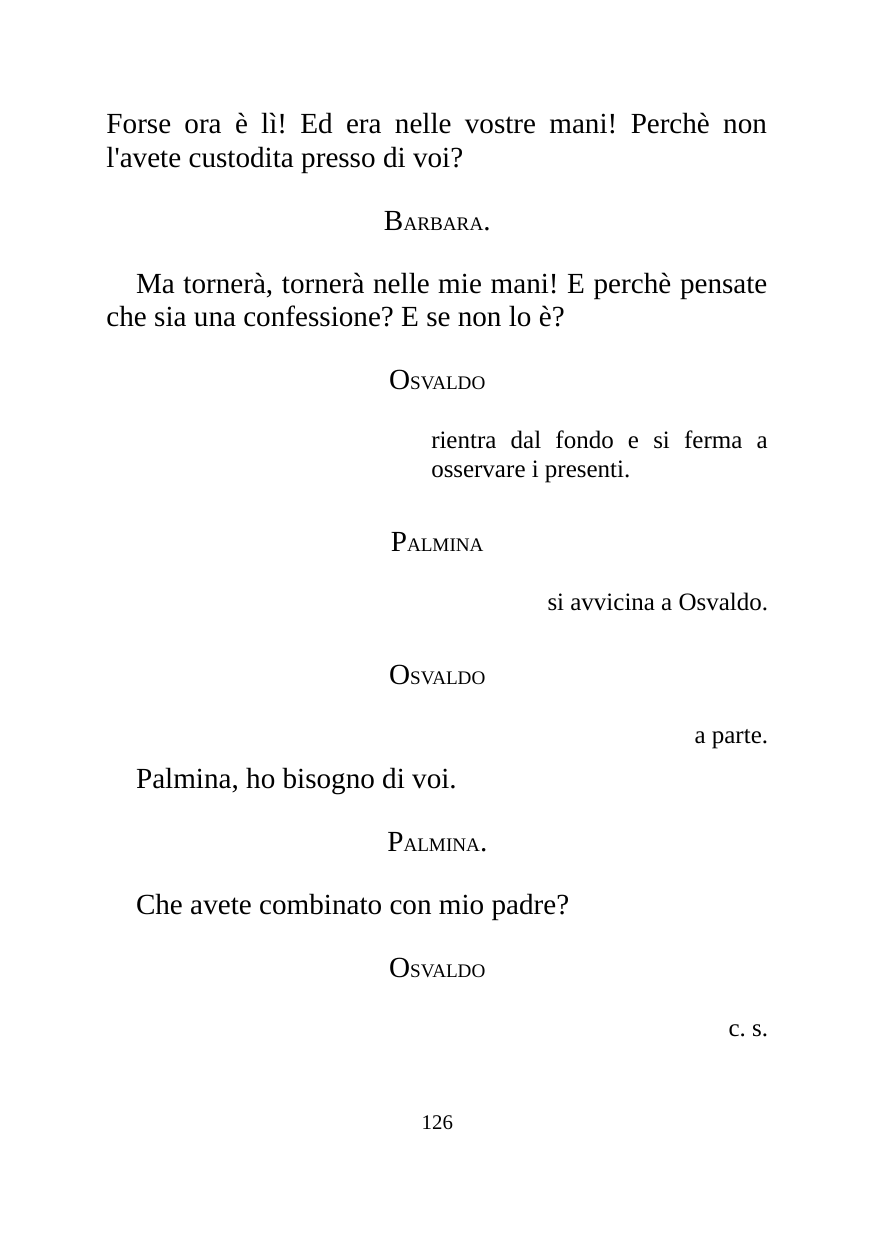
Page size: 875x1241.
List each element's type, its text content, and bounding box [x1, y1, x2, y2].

text Palmina. [106, 824, 768, 857]
text c. s. [431, 1013, 768, 1042]
text Che avete combinato con mio padre? [106, 887, 768, 920]
text Barbara. [106, 203, 768, 236]
text rientra dal fondo e si ferma a osservare i presenti. [431, 425, 768, 483]
text Forse ora è lì! Ed era nelle vostre mani! Perchè non l'avete custodita presso di voi? [106, 106, 768, 173]
text Palmina [106, 524, 768, 558]
text Osvaldo [106, 657, 768, 691]
text Ma tornerà, tornerà nelle mie mani! E perchè pensate che sia una confessione? E se non lo è? [106, 266, 768, 333]
text Osvaldo [106, 950, 768, 983]
text Palmina, ho bisogno di voi. [106, 761, 768, 794]
text si avvicina a Osvaldo. [431, 587, 768, 616]
text a parte. [431, 720, 768, 749]
text Osvaldo [106, 362, 768, 396]
